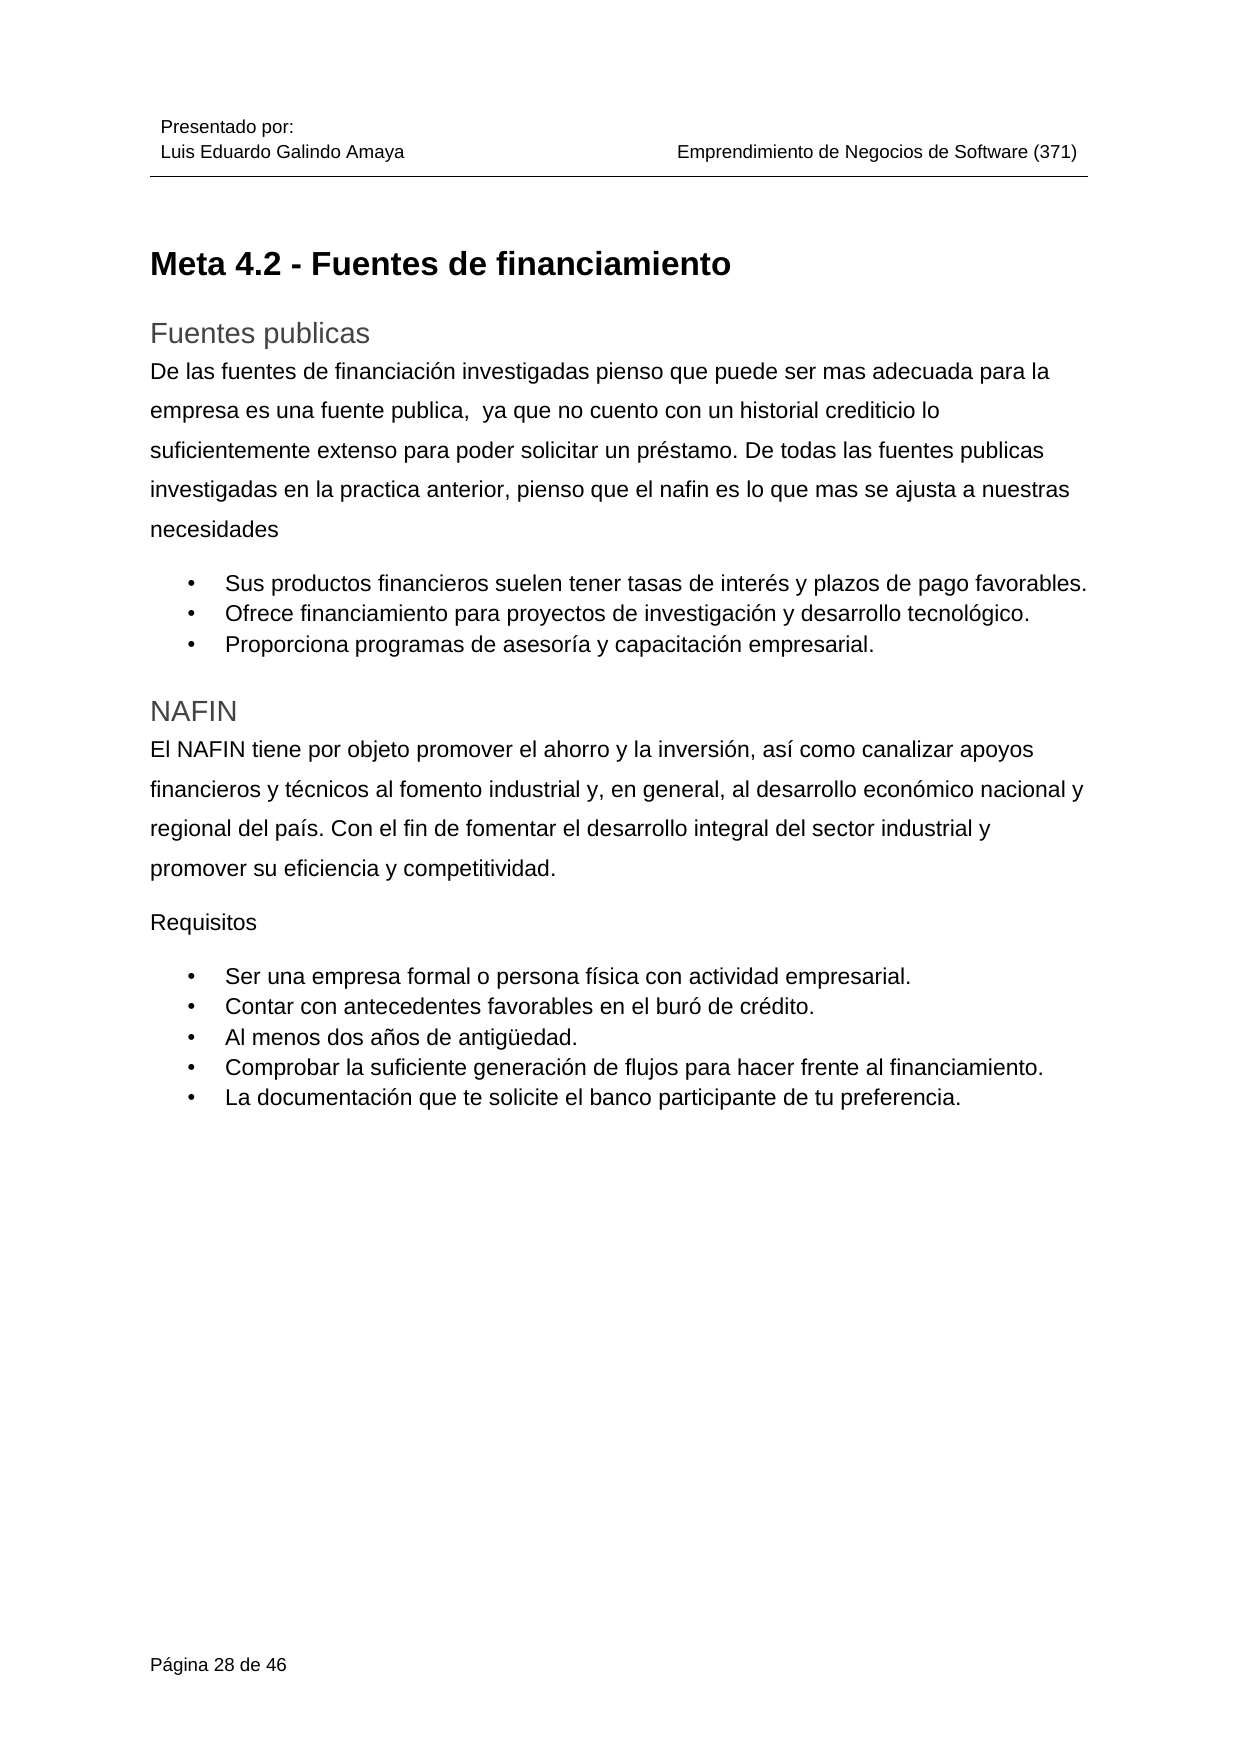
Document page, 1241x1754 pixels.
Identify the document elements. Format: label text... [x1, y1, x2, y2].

list Ofrece financiamiento para proyectos de investigación y desarrollo tecnológico. [187, 600, 1090, 627]
list La documentación que te solicite el banco participante de tu preferencia. [187, 1084, 1090, 1110]
subtitle Meta 4.2 - Fuentes de financiamiento [150, 244, 1090, 283]
subtitle NAFIN [150, 694, 1090, 728]
list Comprobar la suficiente generación de flujos para hacer frente al financiamiento. [187, 1054, 1090, 1080]
list Sus productos financieros suelen tener tasas de interés y plazos de pago favorables. [187, 570, 1090, 597]
subtitle Fuentes publicas [150, 316, 1090, 350]
list Contar con antecedentes favorables en el buró de crédito. [187, 993, 1090, 1019]
list Proporciona programas de asesoría y capacitación empresarial. [187, 631, 1090, 657]
text Requisitos [150, 909, 1090, 935]
text De las fuentes de financiación investigadas pienso que puede ser mas adecuada para la empresa es una fuente publica, ya que no cuento con un historial crediticio lo suficientemente extenso para poder solicitar un préstamo. De todas las fuentes publicas investigadas en la practica anterior, pienso que el nafin es lo que mas se ajusta a nuestras necesidades [150, 358, 1090, 542]
list Al menos dos años de antigüedad. [187, 1023, 1090, 1050]
list Ser una empresa formal o persona física con actividad empresarial. [187, 963, 1090, 989]
text El NAFIN tiene por objeto promover el ahorro y la inversión, así como canalizar apoyos financieros y técnicos al fomento industrial y, en general, al desarrollo económico nacional y regional del país. Con el fin de fomentar el desarrollo integral del sector industrial y promover su eficiencia y competitividad. [150, 736, 1090, 881]
